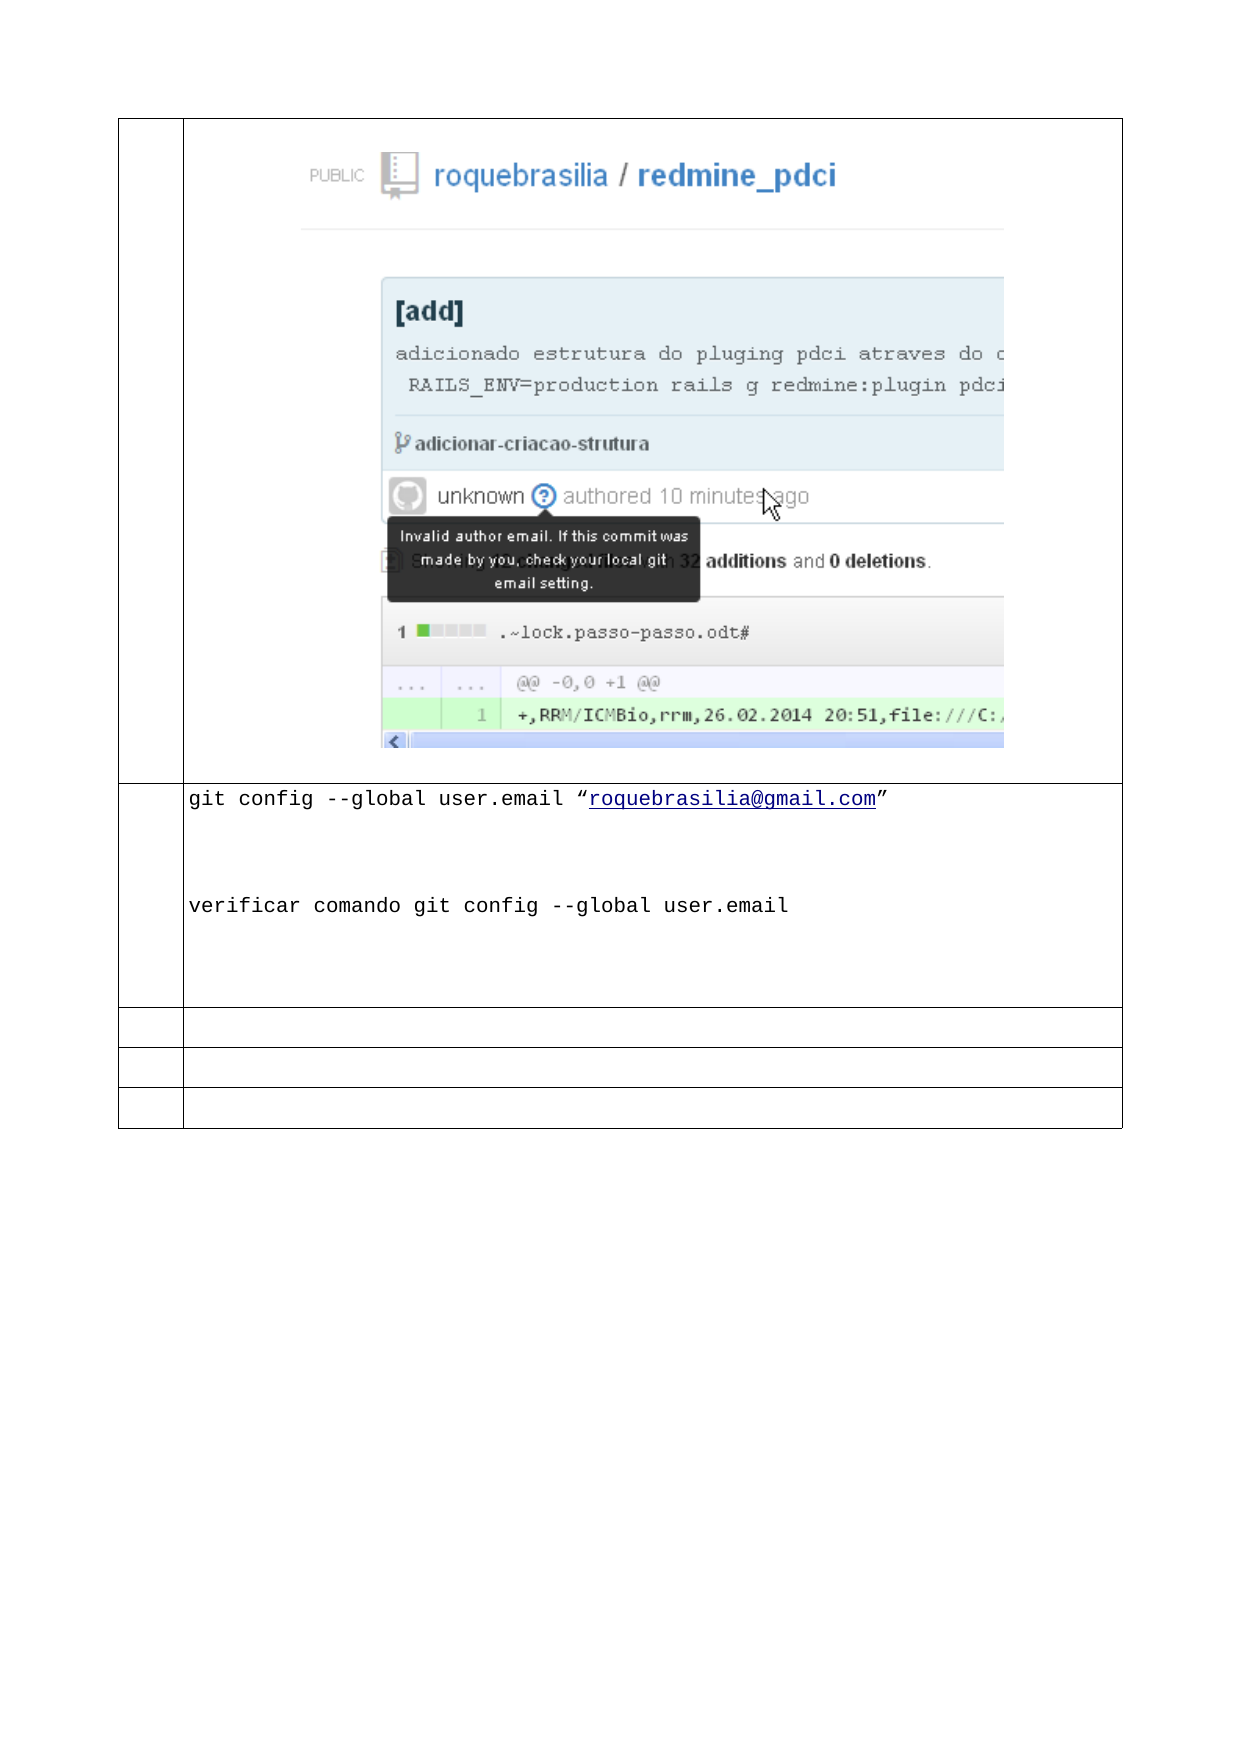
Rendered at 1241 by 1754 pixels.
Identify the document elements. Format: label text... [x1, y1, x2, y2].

table_cell git config --global user.email “roquebrasilia@gmail.com” verificar comando git config --global user.email [184, 784, 1122, 1007]
table_cell [184, 1088, 1122, 1127]
table_cell [184, 1048, 1122, 1087]
table_cell [119, 1088, 183, 1127]
table_cell [119, 1048, 183, 1087]
table_cell [119, 1008, 183, 1047]
table_cell [119, 119, 183, 782]
table_cell [184, 119, 1122, 782]
table_cell [184, 1008, 1122, 1047]
picture [300, 152, 1004, 748]
table_cell [119, 784, 183, 1007]
